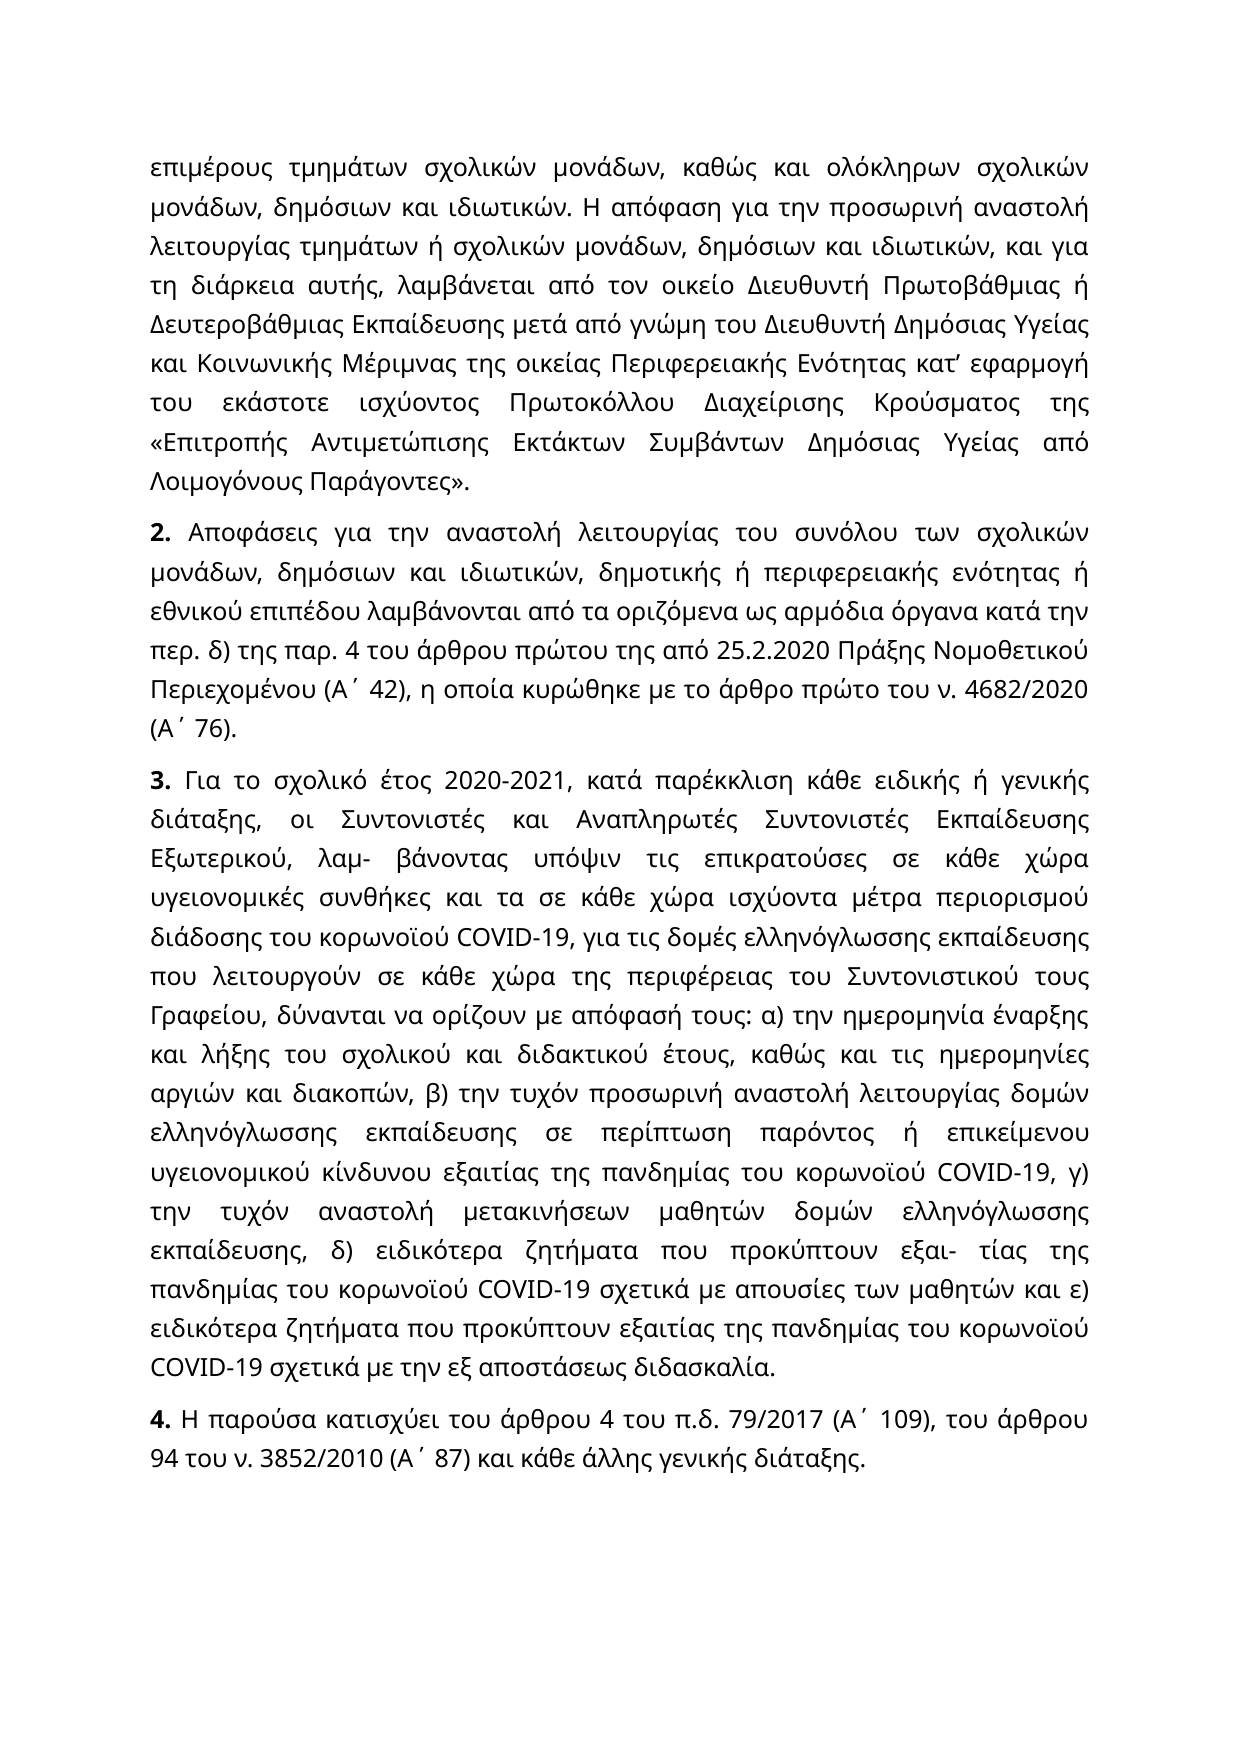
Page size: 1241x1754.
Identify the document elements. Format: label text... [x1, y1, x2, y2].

text 3. Για το σχολικό έτος 2020-2021, κατά παρέκκλιση κάθε ειδικής ή γενικής διάταξης, οι Συντονιστές και Αναπληρωτές Συντονιστές Εκπαίδευσης Εξωτερικού, λαμ- βάνοντας υπόψιν τις επικρατούσες σε κάθε χώρα υγειονομικές συνθήκες και τα σε κάθε χώρα ισχύοντα μέτρα περιορισμού διάδοσης του κορωνοϊού COVID-19, για τις δομές ελληνόγλωσσης εκπαίδευσης που λειτουργούν σε κάθε χώρα της περιφέρειας του Συντονιστικού τους Γραφείου, δύνανται να ορίζουν με απόφασή τους: α) την ημερομηνία έναρξης και λήξης του σχολικού και διδακτικού έτους, καθώς και τις ημερομηνίες αργιών και διακοπών, β) την τυχόν προσωρινή αναστολή λειτουργίας δομών ελληνόγλωσσης εκπαίδευσης σε περίπτωση παρόντος ή επικείμενου υγειονομικού κίνδυνου εξαιτίας της πανδημίας του κορωνοϊού COVID-19, γ) την τυχόν αναστολή μετακινήσεων μαθητών δομών ελληνόγλωσσης εκπαίδευσης, δ) ειδικότερα ζητήματα που προκύπτουν εξαι- τίας της πανδημίας του κορωνοϊού COVID-19 σχετικά με απουσίες των μαθητών και ε) ειδικότερα ζητήματα που προκύπτουν εξαιτίας της πανδημίας του κορωνοϊού COVID-19 σχετικά με την εξ αποστάσεως διδασκαλία. [150, 762, 1090, 1384]
text επιμέρους τμημάτων σχολικών μονάδων, καθώς και ολόκληρων σχολικών μονάδων, δημόσιων και ιδιωτικών. Η απόφαση για την προσωρινή αναστολή λειτουργίας τμημάτων ή σχολικών μονάδων, δημόσιων και ιδιωτικών, και για τη διάρκεια αυτής, λαμβάνεται από τον οικείο Διευθυντή Πρωτοβάθμιας ή Δευτεροβάθμιας Εκπαίδευσης μετά από γνώμη του Διευθυντή Δημόσιας Υγείας και Κοινωνικής Μέριμνας της οικείας Περιφερειακής Ενότητας κατ’ εφαρμογή του εκάστοτε ισχύοντος Πρωτοκόλλου Διαχείρισης Κρούσματος της «Επιτροπής Αντιμετώπισης Εκτάκτων Συμβάντων Δημόσιας Υγείας από Λοιμογόνους Παράγοντες». [150, 150, 1090, 497]
text 2. Αποφάσεις για την αναστολή λειτουργίας του συνόλου των σχολικών μονάδων, δημόσιων και ιδιωτικών, δημοτικής ή περιφερειακής ενότητας ή εθνικού επιπέδου λαμβάνονται από τα οριζόμενα ως αρμόδια όργανα κατά την περ. δ) της παρ. 4 του άρθρου πρώτου της από 25.2.2020 Πράξης Νομοθετικού Περιεχομένου (Α΄ 42), η οποία κυρώθηκε με το άρθρο πρώτο του ν. 4682/2020 (A΄ 76). [150, 515, 1090, 745]
text 4. Η παρούσα κατισχύει του άρθρου 4 του π.δ. 79/2017 (Α΄ 109), του άρθρου 94 του ν. 3852/2010 (Α΄ 87) και κάθε άλλης γενικής διάταξης. [150, 1402, 1090, 1475]
